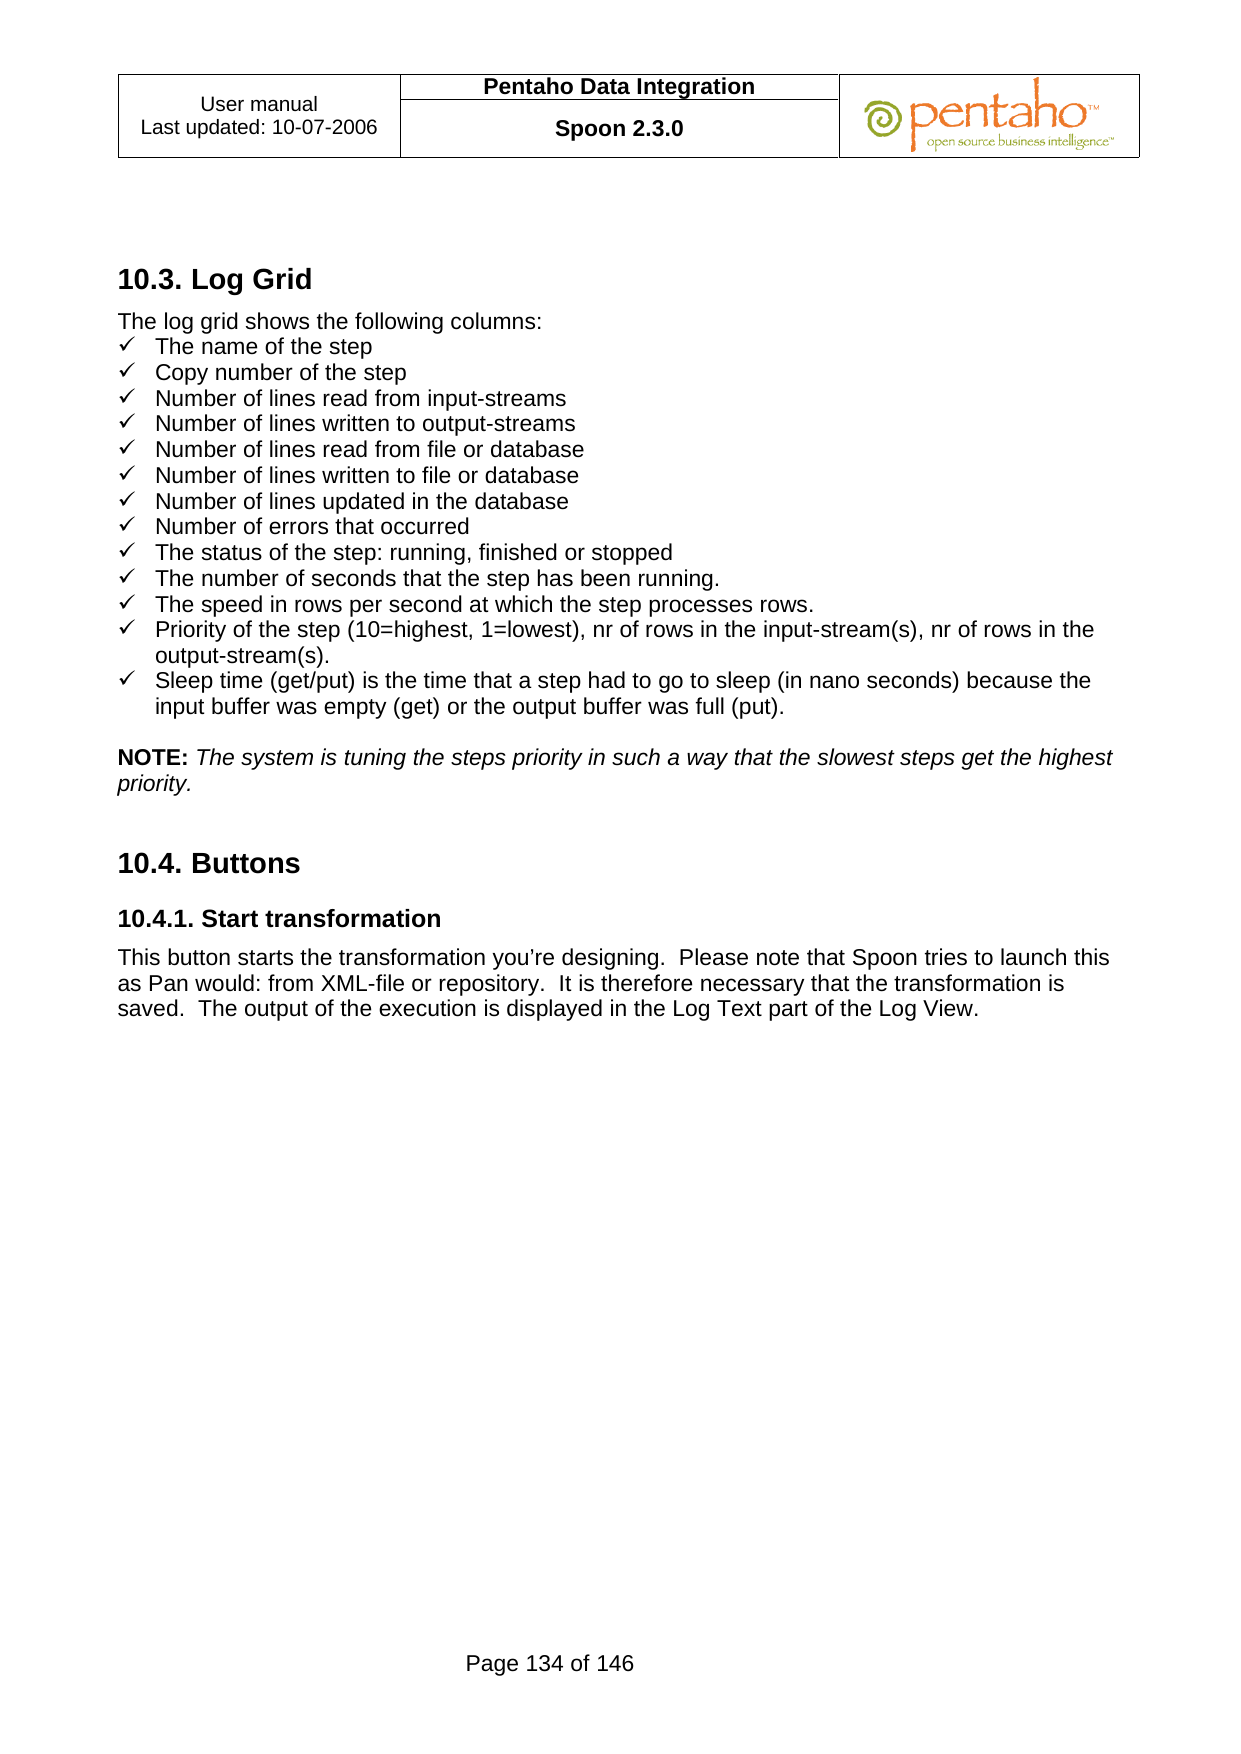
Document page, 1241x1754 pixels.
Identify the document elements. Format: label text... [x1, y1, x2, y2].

list Sleep time (get/put) is the time that a step had to go to sleep (in nano seconds) because the input buffer was empty (get) or the output buffer was full (put). [117, 668, 1137, 719]
list Number of lines read from input-streams [117, 385, 1137, 411]
list Number of lines read from file or database [117, 437, 1137, 463]
list The speed in rows per second at which the step processes rows. [117, 591, 1137, 617]
subtitle Buttons [117, 847, 1137, 879]
list Number of lines written to file or database [117, 463, 1137, 488]
list Copy number of the step [117, 360, 1137, 385]
text NOTE: The system is tuning the steps priority in such a way that the slowest steps get the highest priority. [117, 745, 1137, 796]
list Priority of the step (10=highest, 1=lowest), nr of rows in the input-stream(s), nr of rows in the output-stream(s). [117, 617, 1137, 668]
list Number of errors that occurred [117, 514, 1137, 540]
list The status of the step: running, finished or stopped [117, 540, 1137, 566]
list The number of seconds that the step has been running. [117, 566, 1137, 591]
list The name of the step [117, 334, 1137, 360]
list Number of lines updated in the database [117, 488, 1137, 514]
text The log grid shows the following columns: [117, 308, 1137, 334]
subtitle Log Grid [117, 263, 1137, 296]
subtitle Start transformation [117, 904, 1137, 932]
list Number of lines written to output-streams [117, 411, 1137, 437]
text This button starts the transformation you’re designing. Please note that Spoon tries to launch this as Pan would: from XML-file or repository. It is therefore necessary that the transformation is saved. The output of the execution is displayed in the Log Text part of the Log View. [117, 945, 1137, 1021]
